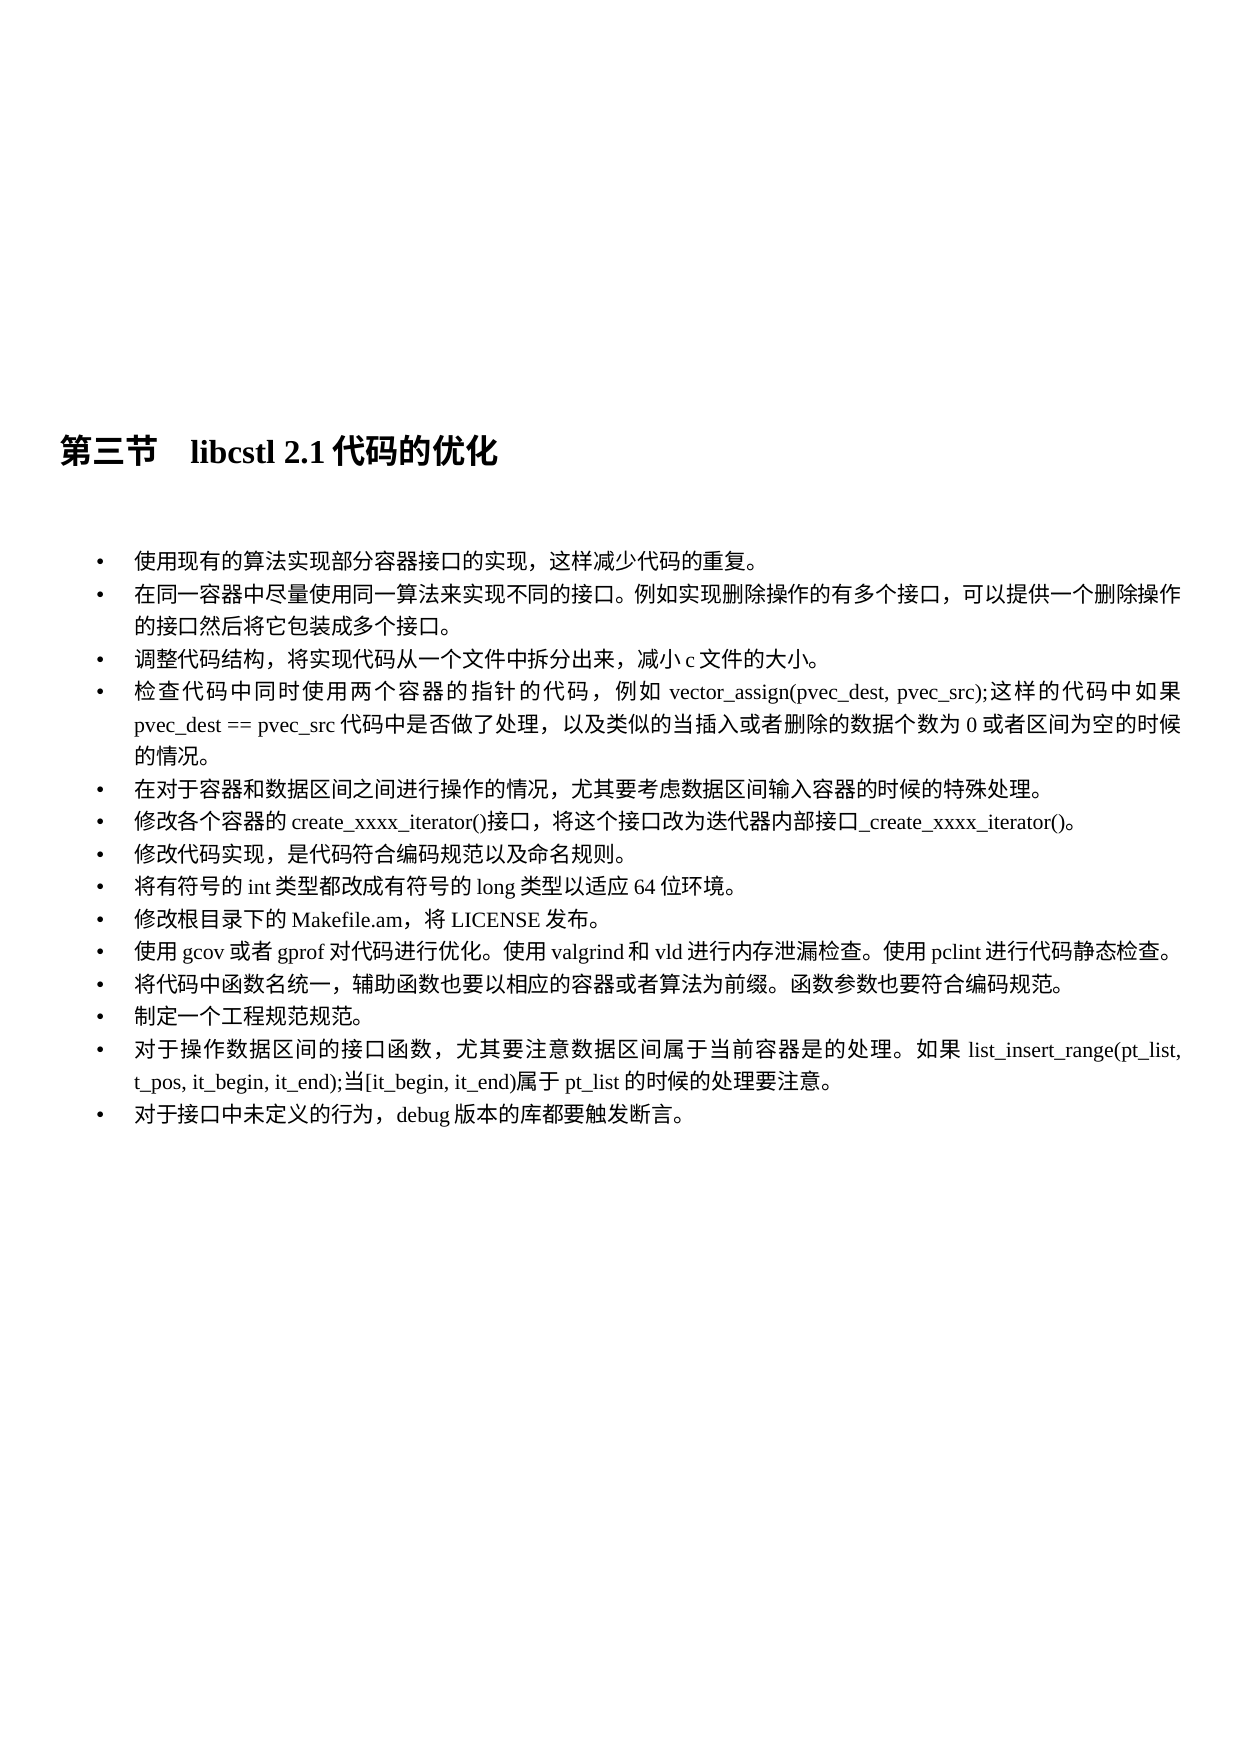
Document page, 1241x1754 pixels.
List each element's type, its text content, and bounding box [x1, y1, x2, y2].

list 修改代码实现，是代码符合编码规范以及命名规则。 [96, 836, 1181, 869]
list 使用gcov或者gprof对代码进行优化。使用valgrind和vld进行内存泄漏检查。使用pclint进行代码静态检查。 [96, 934, 1181, 966]
subtitle libcstl 2.1代码的优化 [59, 416, 1181, 481]
list 将代码中函数名统一，辅助函数也要以相应的容器或者算法为前缀。函数参数也要符合编码规范。 [96, 966, 1181, 999]
list 修改各个容器的create_xxxx_iterator()接口，将这个接口改为迭代器内部接口_create_xxxx_iterator()。 [96, 804, 1181, 836]
list 检查代码中同时使用两个容器的指针的代码，例如vector_assign(pvec_dest, pvec_src);这样的代码中如果pvec_dest == pvec_src代码中是否做了处理，以及类似的当插入或者删除的数据个数为0或者区间为空的时候的情况。 [96, 674, 1181, 771]
list 对于操作数据区间的接口函数，尤其要注意数据区间属于当前容器是的处理。如果list_insert_range(pt_list, t_pos, it_begin, it_end);当[it_begin, it_end)属于pt_list的时候的处理要注意。 [96, 1031, 1181, 1096]
list 将有符号的int类型都改成有符号的long类型以适应64位环境。 [96, 869, 1181, 901]
list 制定一个工程规范规范。 [96, 999, 1181, 1031]
list 调整代码结构，将实现代码从一个文件中拆分出来，减小c文件的大小。 [96, 641, 1181, 674]
list 修改根目录下的Makefile.am，将LICENSE发布。 [96, 901, 1181, 934]
list 对于接口中未定义的行为，debug版本的库都要触发断言。 [96, 1096, 1181, 1129]
list 使用现有的算法实现部分容器接口的实现，这样减少代码的重复。 [96, 544, 1181, 576]
list 在对于容器和数据区间之间进行操作的情况，尤其要考虑数据区间输入容器的时候的特殊处理。 [96, 771, 1181, 804]
list 在同一容器中尽量使用同一算法来实现不同的接口。例如实现删除操作的有多个接口，可以提供一个删除操作的接口然后将它包装成多个接口。 [96, 576, 1181, 641]
